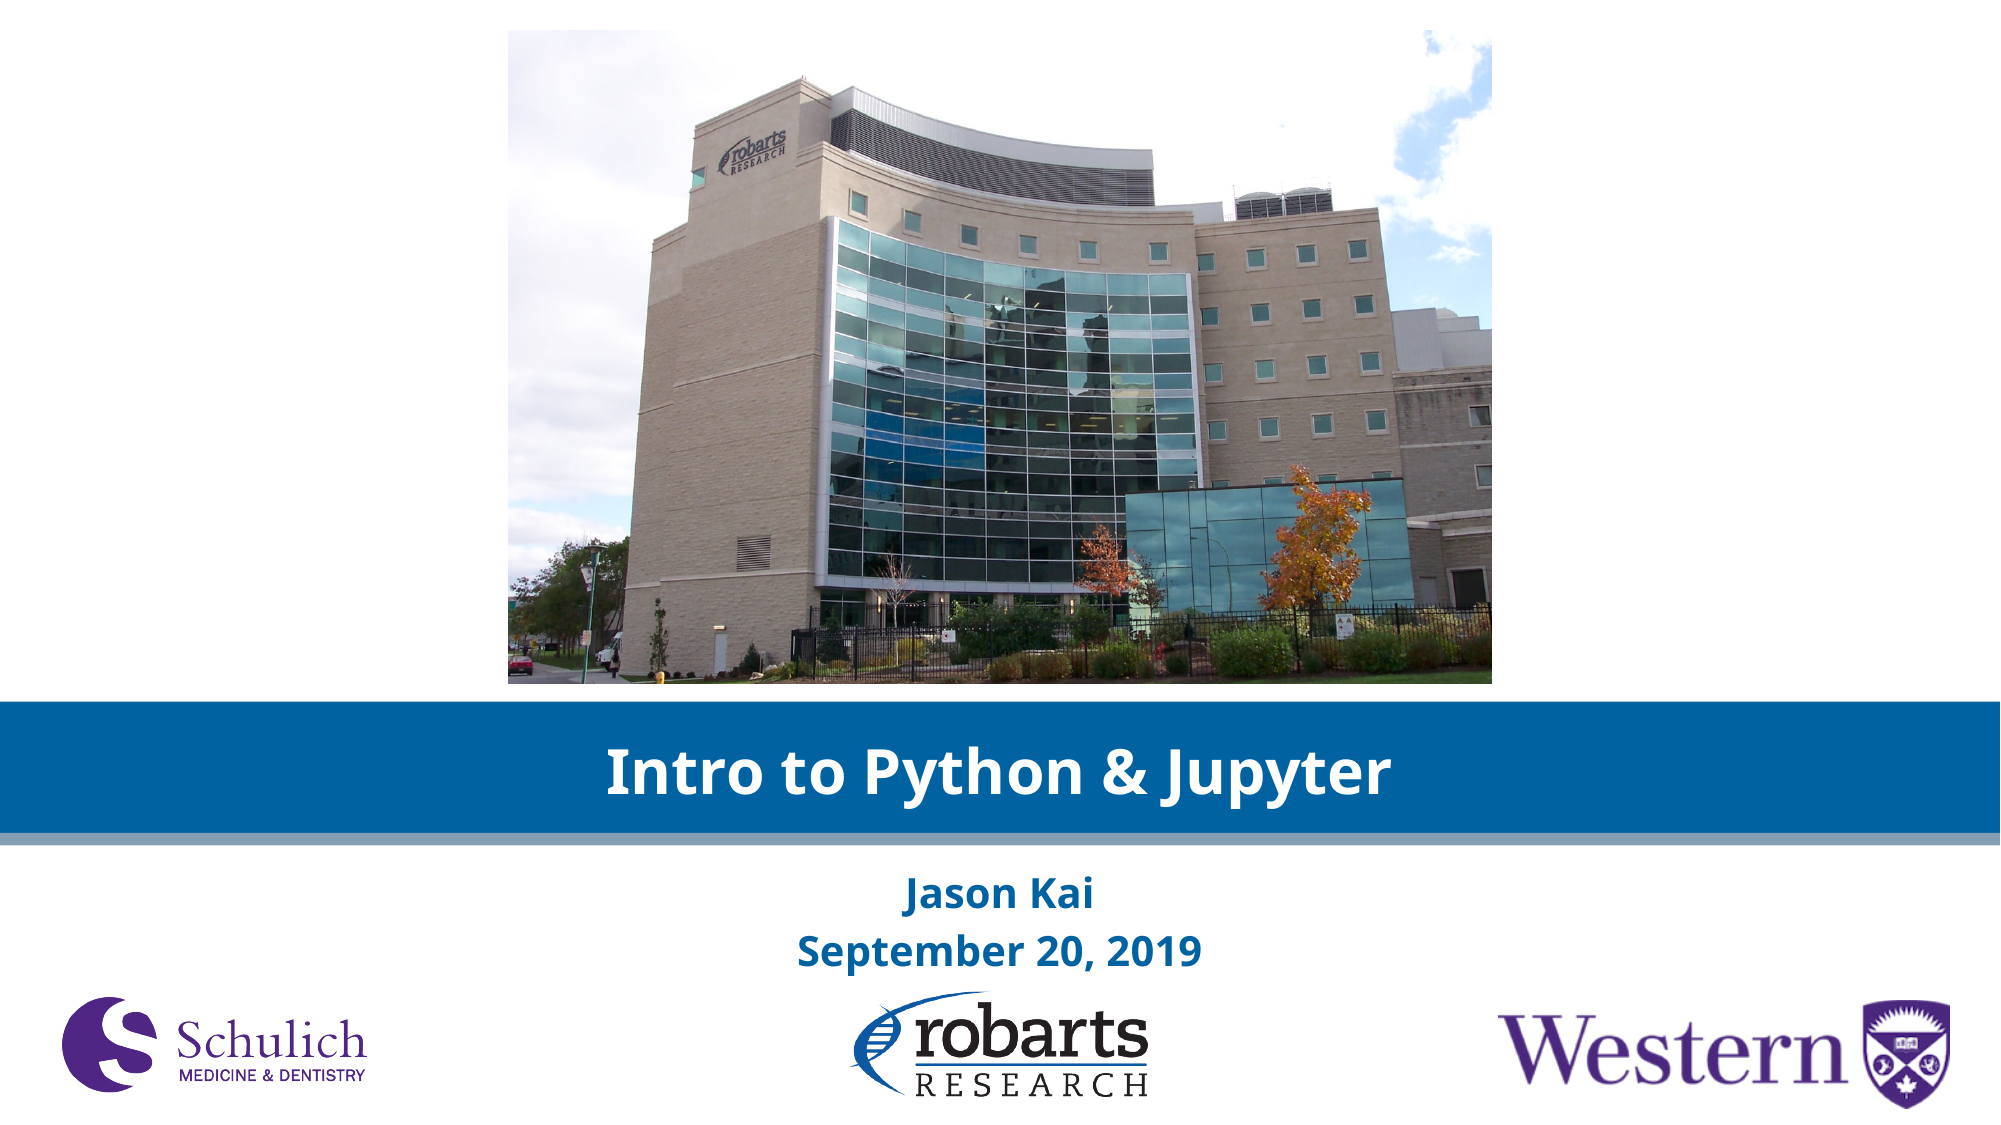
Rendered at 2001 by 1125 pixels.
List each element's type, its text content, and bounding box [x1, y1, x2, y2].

subtitle Jason Kai September 20, 2019 [517, 855, 1483, 987]
picture [1498, 1000, 1950, 1109]
title Intro to Python & Jupyter [50, 719, 1950, 820]
picture [50, 983, 376, 1109]
picture [508, 30, 1492, 684]
picture [845, 987, 1155, 1109]
